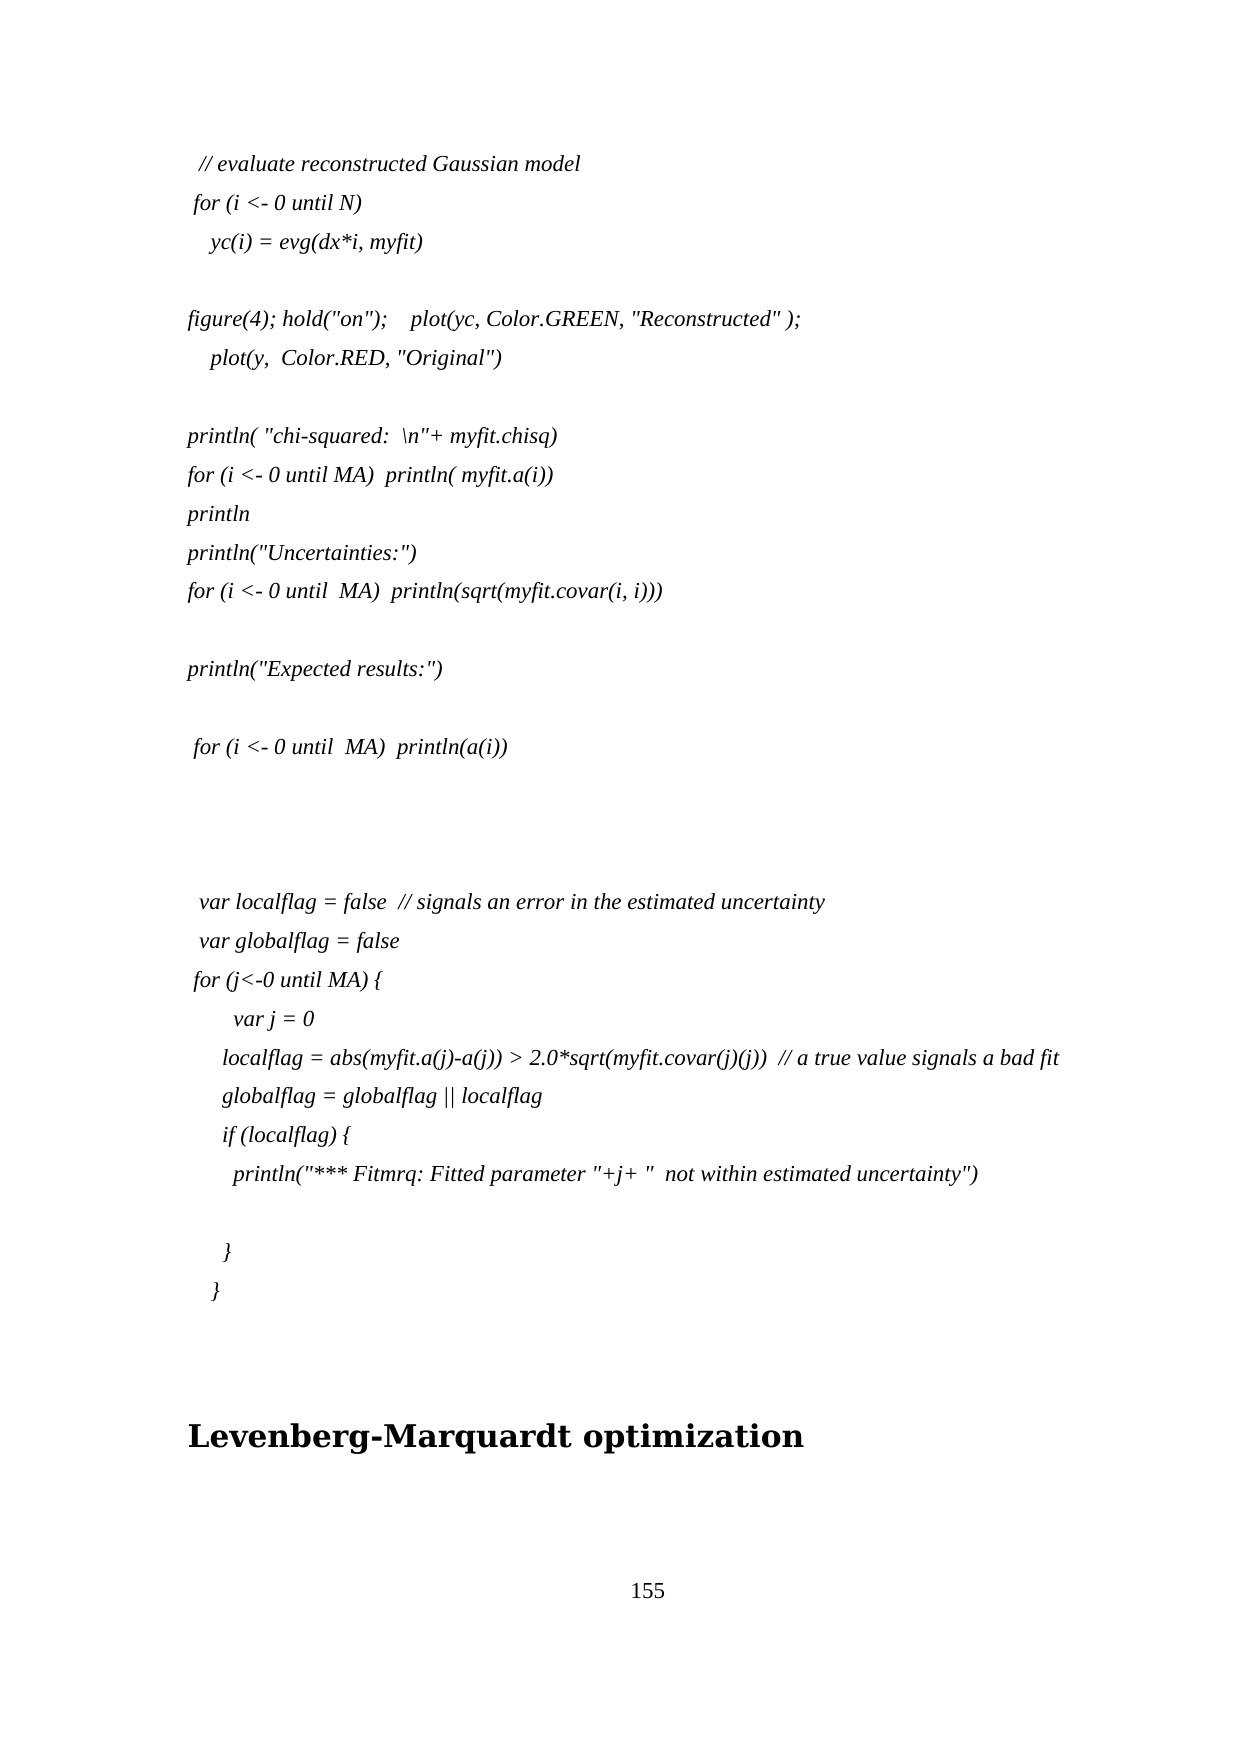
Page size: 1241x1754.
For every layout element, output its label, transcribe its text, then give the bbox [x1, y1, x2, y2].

text var localflag = false // signals an error in the estimated uncertainty [187, 888, 1108, 914]
text figure(4); hold("on"); plot(yc, Color.GREEN, "Reconstructed" ); [187, 305, 1108, 332]
text localflag = abs(myfit.a(j)-a(j)) > 2.0*sqrt(myfit.covar(j)(j)) // a true value signals a bad fit [187, 1044, 1108, 1070]
subtitle Levenberg-Marquardt optimization [187, 1418, 1108, 1455]
text for (i <- 0 until MA) println( myfit.a(i)) [187, 461, 1108, 487]
text var j = 0 [187, 1005, 1108, 1031]
text yc(i) = evg(dx*i, myfit) [187, 228, 1108, 254]
text for (i <- 0 until N) [187, 189, 1108, 215]
text var globalflag = false [187, 927, 1108, 953]
text for (i <- 0 until MA) println(sqrt(myfit.covar(i, i))) [187, 577, 1108, 604]
text } [187, 1277, 1108, 1303]
text println( "chi-squared: \n"+ myfit.chisq) [187, 422, 1108, 448]
text } [187, 1238, 1108, 1264]
text println("Expected results:") [187, 655, 1108, 681]
text println("*** Fitmrq: Fitted parameter "+j+ " not within estimated uncertainty") [187, 1160, 1108, 1187]
text println [187, 500, 1108, 526]
text globalflag = globalflag || localflag [187, 1082, 1108, 1109]
text plot(y, Color.RED, "Original") [187, 344, 1108, 371]
text for (j<-0 until MA) { [187, 966, 1108, 992]
text if (localflag) { [187, 1121, 1108, 1148]
text println("Uncertainties:") [187, 538, 1108, 565]
text for (i <- 0 until MA) println(a(i)) [187, 733, 1108, 759]
text // evaluate reconstructed Gaussian model [187, 150, 1108, 176]
